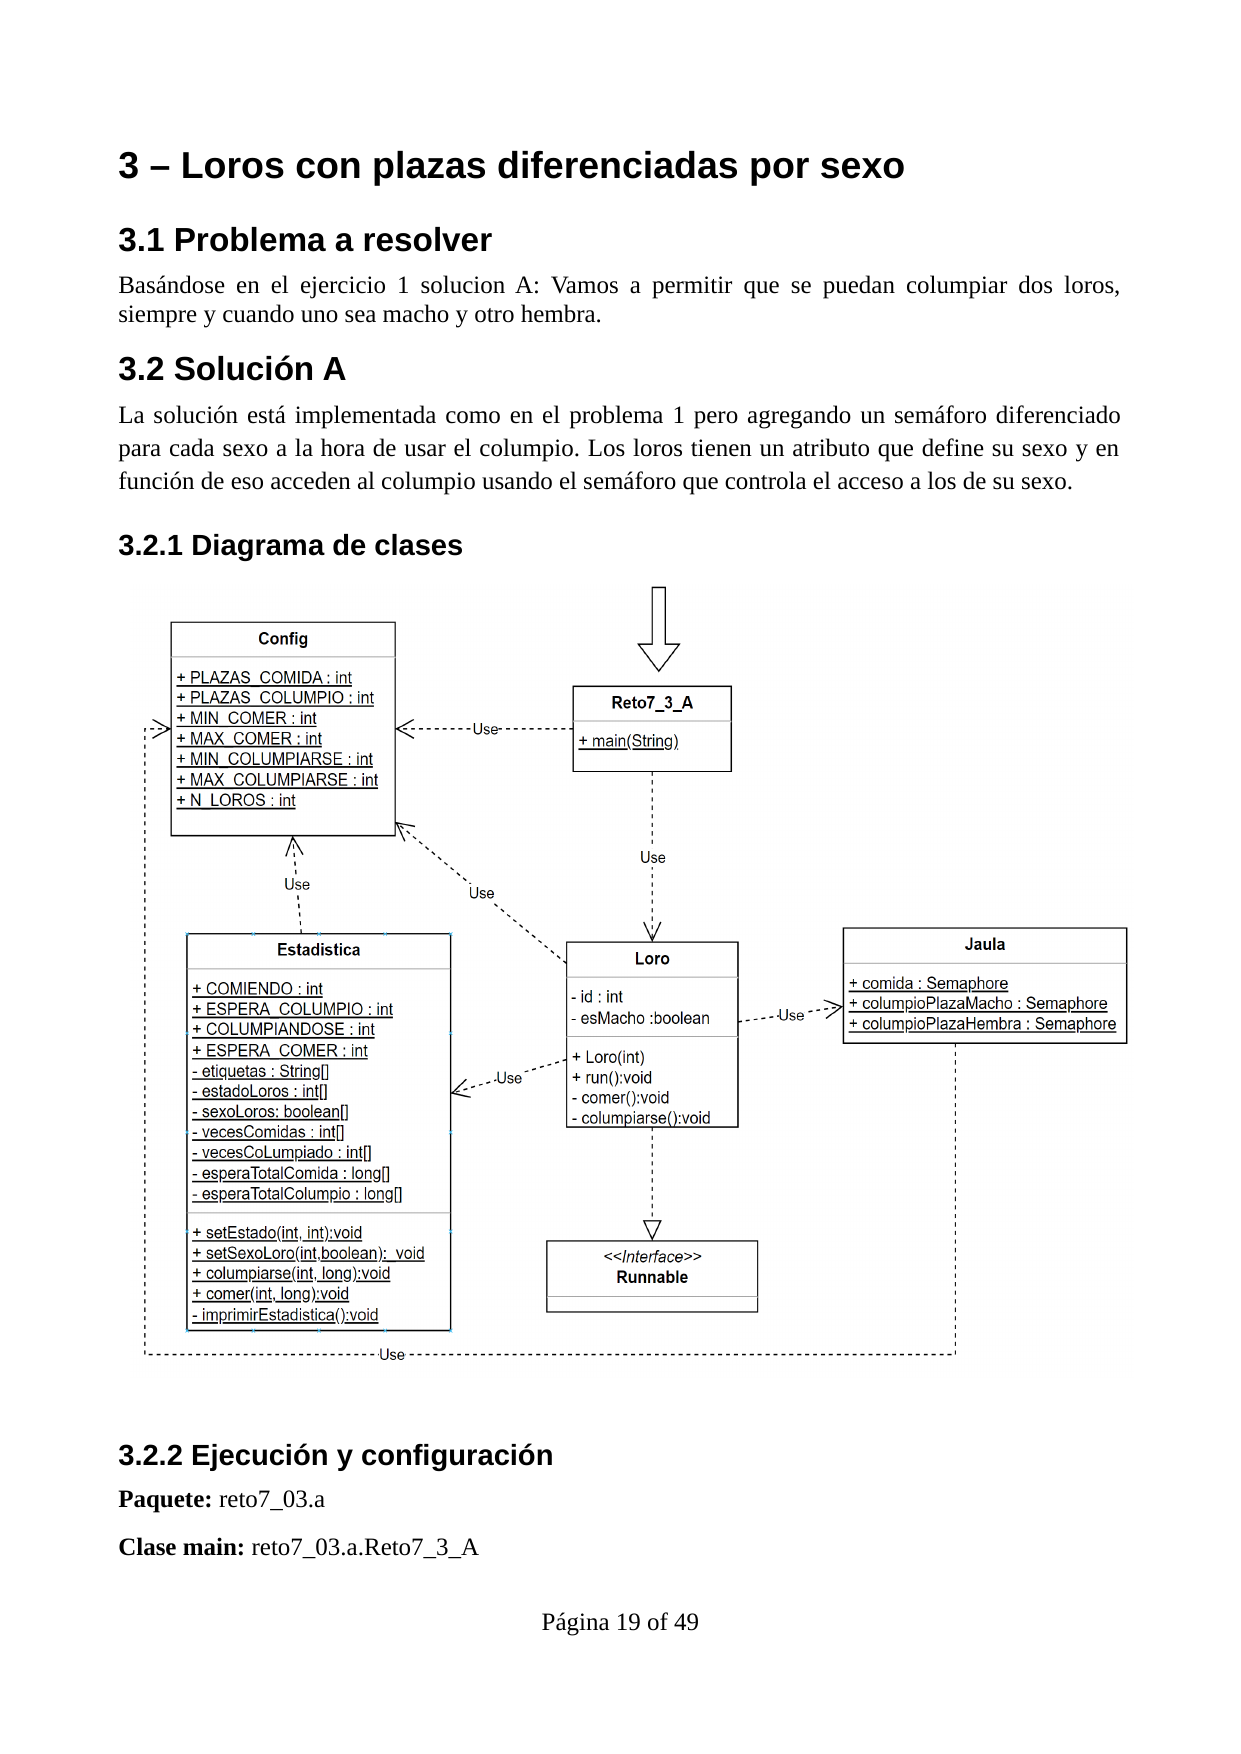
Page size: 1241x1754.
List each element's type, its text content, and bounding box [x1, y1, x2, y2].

text Paquete: reto7_03.a [118, 1484, 1122, 1513]
subtitle 3.2.1 Diagrama de clases [118, 528, 1122, 562]
subtitle 3.2 Solución A [118, 349, 1122, 387]
text La solución está implementada como en el problema 1 pero agregando un semáforo diferenciado para cada sexo a la hora de usar el columpio. Los loros tienen un atributo que define su sexo y en función de eso acceden al columpio usando el semáforo que controla el acceso a los de su sexo. [118, 400, 1122, 494]
subtitle 3.1 Problema a resolver [118, 219, 1122, 258]
subtitle 3 – Loros con plazas diferenciadas por sexo [118, 143, 1122, 186]
text Clase main: reto7_03.a.Reto7_3_A [118, 1532, 1122, 1561]
text Basándose en el ejercicio 1 solucion A: Vamos a permitir que se puedan columpiar dos loros, siempre y cuando uno sea macho y otro hembra. [118, 271, 1122, 328]
subtitle 3.2.2 Ejecución y configuración [118, 1438, 1122, 1472]
picture [130, 584, 1135, 1378]
